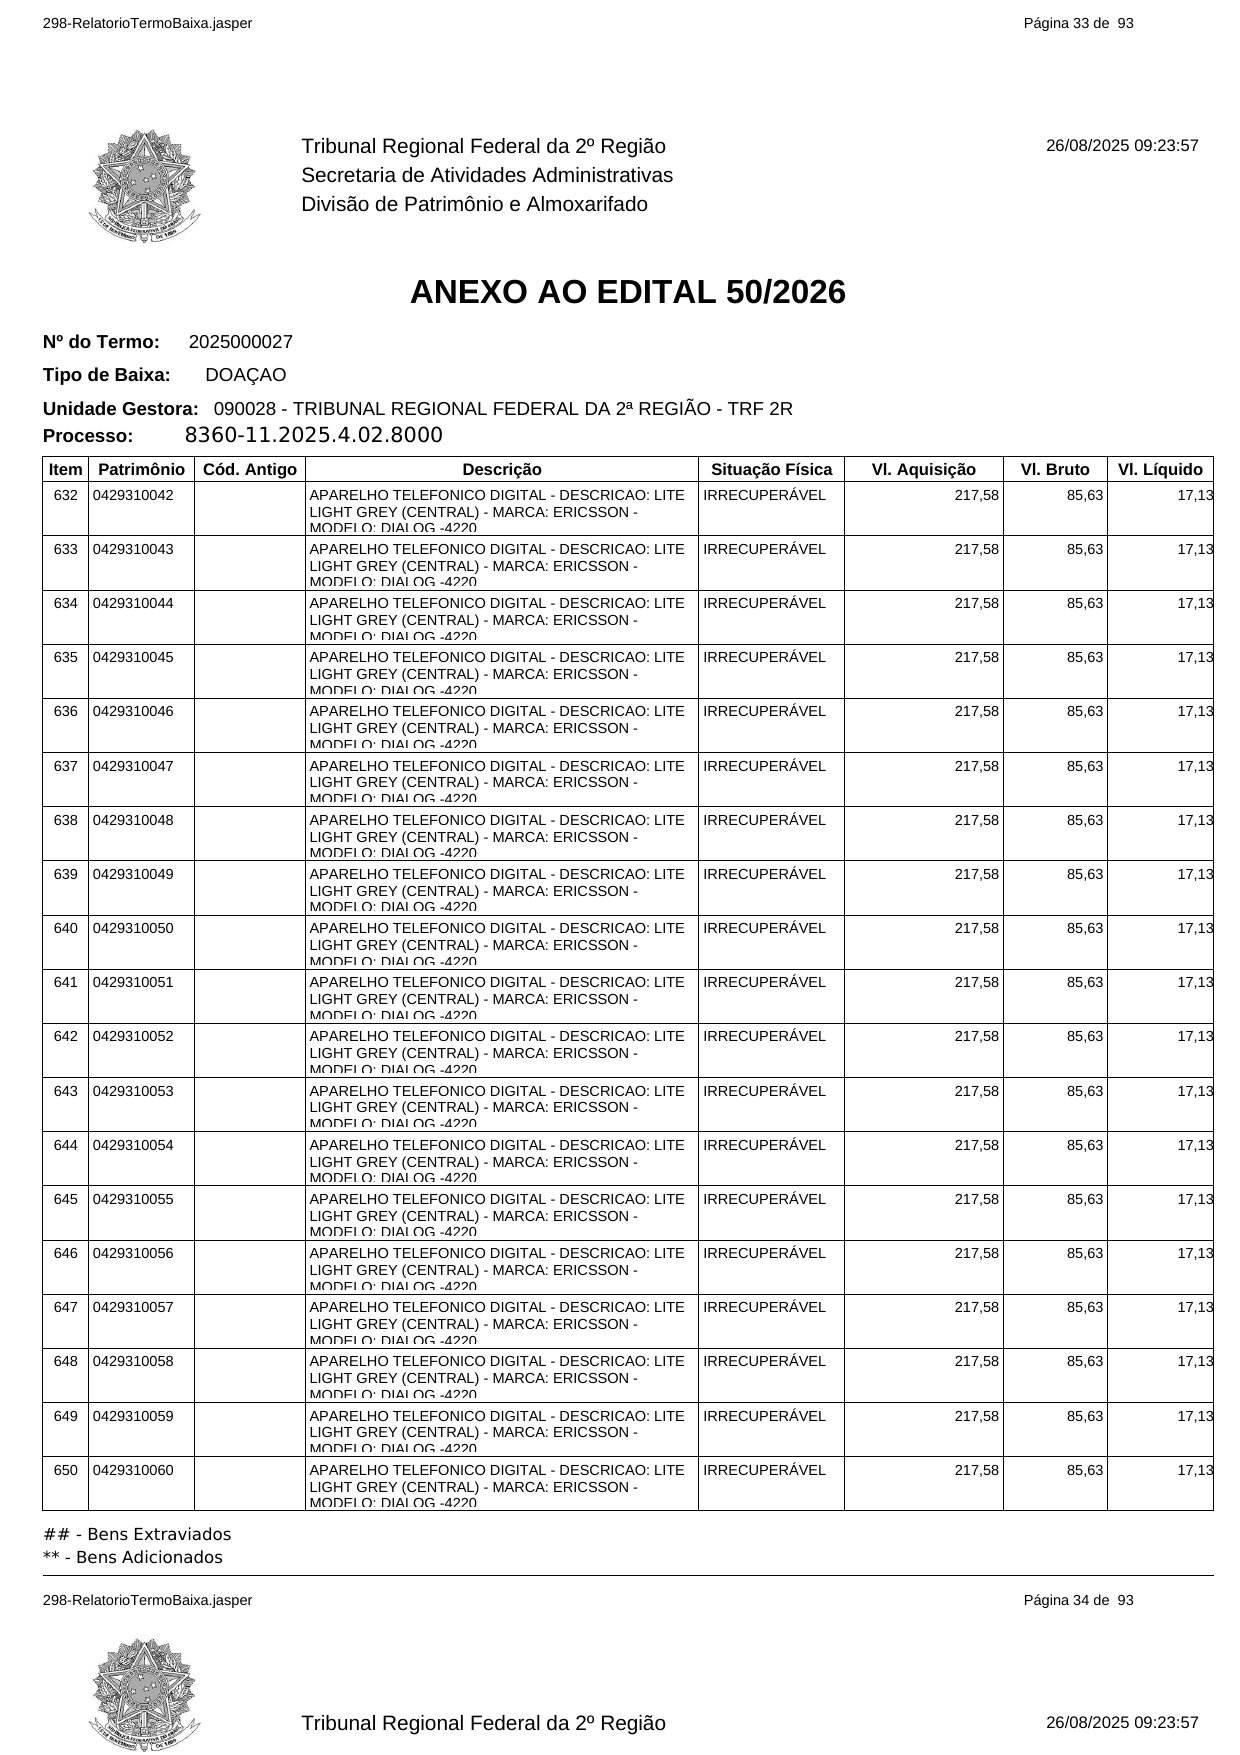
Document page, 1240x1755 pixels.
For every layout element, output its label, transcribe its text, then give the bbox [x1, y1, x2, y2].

table_cell 0429310056 [89, 1241, 194, 1294]
table_cell [305, 1704, 313, 1710]
table_cell [1107, 1511, 1113, 1525]
table_cell [195, 246, 201, 271]
table_cell [693, 33, 699, 127]
table_cell 634 [43, 591, 88, 644]
table_cell 0429310052 [89, 1024, 194, 1077]
table_cell [1003, 0, 1107, 12]
table_cell Tribunal Regional Federal da 2º Região [301, 133, 841, 158]
table_cell [693, 1525, 699, 1546]
table_cell 0429310057 [89, 1295, 194, 1348]
table_cell [693, 1610, 699, 1704]
table_cell [1214, 192, 1240, 217]
table_cell [1209, 1548, 1213, 1569]
table_cell 0429310050 [89, 916, 194, 969]
table_cell [1214, 1131, 1240, 1185]
table_cell [1209, 1577, 1213, 1589]
table_cell [89, 388, 180, 396]
table_cell APARELHO TELEFONICO DIGITAL - DESCRICAO: LITE LIGHT GREY (CENTRAL) - MARCA: ERICSSON - MODELO: DIALOG -4220 [306, 1403, 698, 1456]
table_cell 17,13 [1108, 1403, 1213, 1456]
table_cell Descrição [306, 457, 698, 481]
table_cell [180, 1511, 184, 1525]
table_cell [205, 354, 213, 362]
table_cell [314, 1577, 459, 1589]
table_cell 85,63 [1004, 1403, 1107, 1456]
table_cell IRRECUPERÁVEL [699, 536, 844, 589]
table_cell [1, 1402, 42, 1456]
table_cell [1214, 354, 1240, 362]
table_cell [314, 1569, 459, 1575]
table_cell [286, 33, 301, 127]
table_cell [195, 916, 305, 969]
table_cell 217,58 [845, 1403, 1003, 1456]
table_cell [964, 246, 1003, 271]
table_cell [89, 1610, 180, 1635]
table_cell [1107, 354, 1113, 362]
table_cell [939, 1569, 963, 1575]
table_cell [205, 0, 213, 12]
table_cell [301, 246, 305, 271]
table_cell [897, 1735, 938, 1739]
table_cell [1214, 423, 1240, 448]
table_cell [195, 1349, 305, 1402]
table_cell 0429310055 [89, 1186, 194, 1239]
table_cell APARELHO TELEFONICO DIGITAL - DESCRICAO: LITE LIGHT GREY (CENTRAL) - MARCA: ERICSSON - MODELO: DIALOG -4220 [306, 699, 698, 752]
table_cell [626, 1548, 693, 1569]
table_cell [845, 448, 897, 456]
table_cell [314, 217, 459, 221]
table_cell [1, 860, 42, 914]
table_cell [939, 354, 963, 362]
table_cell [189, 246, 195, 271]
table_cell [1, 313, 43, 329]
table_cell [43, 1569, 88, 1575]
table_cell [1214, 860, 1240, 914]
table_cell [195, 1186, 305, 1239]
table_cell APARELHO TELEFONICO DIGITAL - DESCRICAO: LITE LIGHT GREY (CENTRAL) - MARCA: ERICSSON - MODELO: DIALOG -4220 [306, 807, 698, 860]
table_cell [474, 1610, 626, 1704]
table_cell [314, 33, 459, 127]
table_cell [1, 33, 43, 127]
table_cell [1114, 1548, 1199, 1569]
table_cell [286, 217, 301, 221]
table_cell [1, 806, 42, 860]
table_cell APARELHO TELEFONICO DIGITAL - DESCRICAO: LITE LIGHT GREY (CENTRAL) - MARCA: ERICSSON - MODELO: DIALOG -4220 [306, 1349, 698, 1402]
table_cell [459, 1548, 474, 1569]
table_cell Processo: [43, 423, 180, 448]
table_cell 642 [43, 1024, 88, 1077]
table_cell 0429310043 [89, 536, 194, 589]
table_cell [964, 1610, 1003, 1704]
table_cell [1214, 1569, 1240, 1575]
table_cell [1003, 1569, 1107, 1575]
table_cell IRRECUPERÁVEL [699, 1241, 844, 1294]
table_cell [1214, 1610, 1240, 1704]
table_cell 85,63 [1004, 916, 1107, 969]
table_cell [180, 423, 184, 448]
table_cell [1, 396, 43, 421]
table_cell [897, 354, 938, 362]
table_cell [1214, 1548, 1240, 1569]
table_cell [1214, 1713, 1240, 1733]
table_cell [1209, 396, 1213, 421]
table_cell Tipo de Baixa: [43, 363, 201, 387]
table_cell 650 [43, 1457, 88, 1510]
table_cell [1114, 1704, 1199, 1710]
table_cell [939, 188, 963, 192]
table_cell [459, 1525, 474, 1546]
table_cell [474, 448, 626, 456]
table_cell IRRECUPERÁVEL [699, 861, 844, 914]
table_cell [474, 1577, 626, 1589]
table_cell [214, 246, 286, 271]
table_cell [205, 33, 213, 127]
table_cell [1214, 1023, 1240, 1077]
table_cell 85,63 [1004, 591, 1107, 644]
table_cell [699, 1590, 841, 1610]
table_cell [1214, 1294, 1240, 1348]
table_cell [1003, 313, 1107, 329]
table_cell IRRECUPERÁVEL [699, 591, 844, 644]
table_cell [897, 33, 938, 127]
table_cell 26/08/2025 09:23:57 [939, 135, 1199, 156]
table_cell [1, 158, 42, 162]
table_cell 647 [43, 1295, 88, 1348]
table_cell [1, 1704, 42, 1710]
table_cell 17,13 [1108, 1295, 1213, 1348]
table_cell [1214, 1510, 1240, 1525]
table_cell [474, 217, 626, 221]
table_cell [195, 313, 201, 329]
table_cell [897, 1713, 938, 1733]
table_cell [626, 448, 693, 456]
table_cell [286, 135, 301, 156]
table_cell IRRECUPERÁVEL [699, 699, 844, 752]
table_cell [699, 1610, 841, 1704]
table_cell [286, 163, 301, 187]
table_cell [89, 354, 180, 362]
table_cell [626, 1577, 693, 1589]
table_cell [314, 1511, 459, 1525]
table_cell [214, 388, 286, 396]
table_cell [195, 482, 305, 535]
table_cell [195, 1457, 305, 1510]
table_cell [89, 1511, 180, 1525]
table_cell 85,63 [1004, 1295, 1107, 1348]
table_cell [693, 1590, 699, 1610]
table_cell [89, 0, 180, 12]
table_cell 85,63 [1004, 807, 1107, 860]
table_cell [841, 135, 845, 156]
table_cell [1003, 1704, 1107, 1710]
table_cell [897, 329, 938, 354]
table_cell [1, 698, 42, 752]
table_cell [205, 1577, 213, 1589]
table_cell [474, 158, 626, 162]
table_cell [939, 127, 963, 133]
table_cell 633 [43, 536, 88, 589]
table_cell [314, 188, 459, 192]
table_cell [897, 1577, 938, 1589]
table_cell 217,58 [845, 1186, 1003, 1239]
table_cell [1209, 1525, 1213, 1546]
table_cell [699, 1511, 841, 1525]
table_cell [626, 354, 693, 362]
table_cell [845, 217, 897, 221]
table_cell [897, 1569, 938, 1575]
table_cell [1214, 1735, 1240, 1739]
table_cell [939, 246, 963, 271]
table_cell [214, 1610, 286, 1704]
table_cell ## - Bens Extraviados [43, 1525, 313, 1546]
table_cell [201, 1511, 205, 1525]
table_cell [301, 1511, 305, 1525]
table_cell [314, 1525, 459, 1546]
table_cell [1, 163, 42, 187]
table_cell 217,58 [845, 699, 1003, 752]
table_cell [195, 536, 305, 589]
table_cell [286, 192, 301, 217]
table_cell [939, 329, 963, 354]
table_cell [897, 246, 938, 271]
table_cell [964, 313, 1003, 329]
table_cell [1, 1240, 42, 1294]
table_cell [626, 217, 693, 221]
table_cell [1199, 158, 1209, 162]
table_cell 0429310054 [89, 1132, 194, 1185]
table_cell [1107, 1610, 1113, 1704]
table_cell 17,13 [1108, 591, 1213, 644]
table_cell [205, 1610, 213, 1635]
table_cell [214, 0, 286, 12]
table_cell IRRECUPERÁVEL [699, 753, 844, 806]
table_cell [459, 1511, 474, 1525]
table_cell IRRECUPERÁVEL [699, 916, 844, 969]
table_cell [1214, 13, 1240, 33]
table_cell [1003, 1610, 1107, 1704]
table_cell [286, 158, 301, 162]
table_cell 0429310048 [89, 807, 194, 860]
table_cell [1214, 217, 1240, 221]
table_cell [43, 313, 88, 329]
table_cell Vl. Líquido [1108, 457, 1213, 481]
table_cell [314, 354, 459, 362]
table_cell [1, 1023, 42, 1077]
table_cell 0429310045 [89, 645, 194, 698]
table_cell [180, 246, 184, 271]
table_cell [180, 313, 184, 329]
table_cell [195, 1132, 305, 1185]
table_cell [286, 1735, 301, 1739]
table_cell 85,63 [1004, 1132, 1107, 1185]
table_cell [201, 363, 205, 387]
table_cell [841, 1511, 845, 1525]
table_cell [1214, 396, 1240, 421]
table_cell [626, 127, 693, 133]
table_cell [939, 217, 963, 221]
table_cell [845, 127, 897, 133]
table_cell [314, 0, 459, 12]
table_cell 090028 - TRIBUNAL REGIONAL FEDERAL DA 2ª REGIÃO - TRF 2R [214, 396, 1209, 421]
table_cell [626, 1704, 693, 1710]
table_cell [939, 158, 963, 162]
table_cell 0429310044 [89, 591, 194, 644]
table_cell [897, 313, 938, 329]
table_cell [314, 1610, 459, 1704]
table_cell [301, 221, 1213, 246]
table_cell Divisão de Patrimônio e Almoxarifado [301, 192, 1213, 217]
table_cell [474, 1735, 626, 1739]
table_cell 217,58 [845, 1295, 1003, 1348]
table_cell [1199, 127, 1209, 133]
table_cell 17,13 [1108, 1241, 1213, 1294]
table_cell [1, 590, 42, 644]
table_cell [314, 158, 459, 162]
table_cell 17,13 [1108, 536, 1213, 589]
table_cell 0429310060 [89, 1457, 194, 1510]
table_cell [1107, 329, 1113, 354]
table_cell [964, 388, 1003, 396]
table_cell [845, 188, 897, 192]
table_cell [1, 969, 42, 1023]
table_cell 85,63 [1004, 536, 1107, 589]
table_cell [459, 1735, 474, 1739]
table_cell [474, 1511, 626, 1525]
table_cell [286, 1704, 301, 1710]
table_cell 217,58 [845, 1349, 1003, 1402]
table_cell [845, 313, 897, 329]
table_cell 85,63 [1004, 861, 1107, 914]
table_cell [626, 1525, 693, 1546]
table_cell [195, 1024, 305, 1077]
table_cell 2025000027 [189, 329, 459, 354]
table_cell [1, 1294, 42, 1348]
table_cell [1199, 1577, 1209, 1589]
table_cell [1199, 1704, 1209, 1710]
table_cell 0429310059 [89, 1403, 194, 1456]
table_cell [305, 1569, 313, 1575]
table_cell ** - Bens Adicionados [43, 1548, 313, 1569]
table_cell [841, 1525, 845, 1546]
table_cell [1, 188, 42, 192]
table_cell APARELHO TELEFONICO DIGITAL - DESCRICAO: LITE LIGHT GREY (CENTRAL) - MARCA: ERICSSON - MODELO: DIALOG -4220 [306, 645, 698, 698]
table_cell [189, 1610, 195, 1635]
table_cell [1003, 448, 1107, 456]
table_cell [459, 313, 474, 329]
table_cell [964, 1577, 1003, 1589]
table_cell [195, 699, 305, 752]
table_cell [964, 217, 1003, 221]
table_cell [1199, 135, 1209, 156]
table_cell [1199, 1735, 1209, 1739]
table_cell APARELHO TELEFONICO DIGITAL - DESCRICAO: LITE LIGHT GREY (CENTRAL) - MARCA: ERICSSON - MODELO: DIALOG -4220 [306, 591, 698, 644]
table_cell [897, 388, 938, 396]
table_cell [964, 158, 1003, 162]
table_cell APARELHO TELEFONICO DIGITAL - DESCRICAO: LITE LIGHT GREY (CENTRAL) - MARCA: ERICSSON - MODELO: DIALOG -4220 [306, 536, 698, 589]
table_cell [626, 1569, 693, 1575]
table_cell [1, 1548, 43, 1569]
table_cell [195, 861, 305, 914]
table_cell [1003, 33, 1107, 127]
table_cell [1214, 915, 1240, 969]
table_cell IRRECUPERÁVEL [699, 1024, 844, 1077]
table_cell [314, 313, 459, 329]
table_cell 217,58 [845, 970, 1003, 1023]
table_cell [1209, 1610, 1213, 1704]
table_cell [89, 1569, 180, 1575]
table_cell [1, 1348, 42, 1402]
table_cell [43, 1610, 88, 1635]
table_cell [693, 448, 699, 456]
table_cell [897, 1511, 938, 1525]
table_cell [195, 753, 305, 806]
table_cell 217,58 [845, 753, 1003, 806]
table_cell [1214, 1525, 1240, 1546]
table_cell [286, 127, 301, 133]
table_cell [1, 127, 42, 133]
table_cell [964, 0, 1003, 12]
table_cell [964, 1704, 1003, 1710]
table_cell [1214, 329, 1240, 354]
table_cell [841, 33, 845, 127]
table_cell [1, 1735, 42, 1739]
table_cell [286, 0, 301, 12]
table_cell APARELHO TELEFONICO DIGITAL - DESCRICAO: LITE LIGHT GREY (CENTRAL) - MARCA: ERICSSON - MODELO: DIALOG -4220 [306, 970, 698, 1023]
table_cell 17,13 [1108, 1186, 1213, 1239]
table_cell [964, 1525, 1003, 1546]
table_cell [214, 354, 286, 362]
table_cell Vl. Aquisição [845, 457, 1003, 481]
table_cell [305, 388, 313, 396]
table_cell [897, 135, 938, 156]
table_cell [1, 1510, 43, 1525]
table_cell [1003, 127, 1107, 133]
table_cell APARELHO TELEFONICO DIGITAL - DESCRICAO: LITE LIGHT GREY (CENTRAL) - MARCA: ERICSSON - MODELO: DIALOG -4220 [306, 1457, 698, 1510]
table_cell 298-RelatorioTermoBaixa.jasper [43, 13, 693, 33]
table_cell 638 [43, 807, 88, 860]
table_cell APARELHO TELEFONICO DIGITAL - DESCRICAO: LITE LIGHT GREY (CENTRAL) - MARCA: ERICSSON - MODELO: DIALOG -4220 [306, 916, 698, 969]
table_cell [1, 1077, 42, 1131]
table_cell 17,13 [1108, 861, 1213, 914]
table_cell [1214, 158, 1240, 162]
table_cell 85,63 [1004, 753, 1107, 806]
table_cell [1003, 354, 1107, 362]
table_cell [1114, 1577, 1199, 1589]
table_cell [459, 388, 474, 396]
table_cell IRRECUPERÁVEL [699, 1132, 844, 1185]
table_cell [305, 1577, 313, 1589]
table_cell [626, 1511, 693, 1525]
table_cell [699, 1735, 841, 1739]
table_cell [305, 448, 313, 456]
table_cell [214, 1511, 286, 1525]
table_cell [699, 188, 841, 192]
table_cell [845, 1704, 897, 1710]
table_cell [939, 313, 963, 329]
table_cell [286, 313, 301, 329]
table_cell APARELHO TELEFONICO DIGITAL - DESCRICAO: LITE LIGHT GREY (CENTRAL) - MARCA: ERICSSON - MODELO: DIALOG -4220 [306, 861, 698, 914]
table_cell 649 [43, 1403, 88, 1456]
table_cell [314, 448, 459, 456]
table_cell 298-RelatorioTermoBaixa.jasper [43, 1590, 693, 1610]
table_cell [897, 188, 938, 192]
table_cell 17,13 [1108, 807, 1213, 860]
table_cell [1, 388, 43, 396]
table_cell 93 [1114, 13, 1213, 33]
table_cell IRRECUPERÁVEL [699, 970, 844, 1023]
table_cell [195, 1078, 305, 1131]
table_cell [43, 33, 88, 127]
table_cell 85,63 [1004, 1349, 1107, 1402]
table_cell [201, 1577, 205, 1589]
table_cell [897, 1590, 938, 1610]
table_cell [693, 1548, 699, 1569]
table_cell Situação Física [699, 457, 844, 481]
table_cell [474, 127, 626, 133]
table_cell 17,13 [1108, 482, 1213, 535]
table_cell 17,13 [1108, 916, 1213, 969]
table_cell [1199, 217, 1209, 221]
table_cell [1214, 1185, 1240, 1239]
table_cell [43, 354, 88, 362]
table_cell APARELHO TELEFONICO DIGITAL - DESCRICAO: LITE LIGHT GREY (CENTRAL) - MARCA: ERICSSON - MODELO: DIALOG -4220 [306, 1295, 698, 1348]
table_cell [964, 1735, 1003, 1739]
table_cell [897, 1548, 938, 1569]
table_cell [626, 313, 693, 329]
table_cell [845, 13, 897, 33]
table_cell [841, 0, 845, 12]
table_cell [841, 246, 845, 271]
table_cell [205, 1511, 213, 1525]
table_cell [195, 388, 201, 396]
table_cell [1107, 1577, 1113, 1589]
table_cell [699, 1569, 841, 1575]
table_cell [474, 1704, 626, 1710]
table_cell [459, 1610, 474, 1704]
table_cell 0429310047 [89, 753, 194, 806]
table_cell [1, 0, 43, 12]
table_cell [626, 158, 693, 162]
table_cell [180, 0, 184, 12]
table_cell [897, 13, 938, 33]
table_cell [845, 33, 897, 127]
table_cell [1, 329, 43, 354]
table_cell [459, 1577, 474, 1589]
table_cell [195, 1511, 201, 1525]
table_cell 85,63 [1004, 970, 1107, 1023]
table_cell [459, 329, 474, 354]
table_cell [1114, 1569, 1199, 1575]
table_cell 0429310058 [89, 1349, 194, 1402]
table_cell [699, 33, 841, 127]
table_cell [180, 33, 184, 127]
table_cell [89, 33, 180, 127]
table_cell [1, 246, 43, 271]
table_cell [1, 1590, 43, 1610]
table_cell 217,58 [845, 1241, 1003, 1294]
table_cell [1, 13, 43, 33]
table_cell [214, 448, 286, 456]
table_cell [845, 1713, 897, 1733]
table_cell [1107, 1548, 1113, 1569]
table_cell [1214, 806, 1240, 860]
table_cell Vl. Bruto [1004, 457, 1107, 481]
table_cell [845, 0, 897, 12]
table_cell [1, 535, 42, 589]
table_cell 0429310046 [89, 699, 194, 752]
table_cell [939, 388, 963, 396]
table_cell [1114, 354, 1199, 362]
table_cell [699, 217, 841, 221]
table_cell 217,58 [845, 591, 1003, 644]
table_cell [845, 1569, 897, 1575]
table_cell [1, 135, 42, 156]
table_cell [626, 1610, 693, 1704]
table_cell [43, 448, 88, 456]
table_cell [305, 313, 313, 329]
table_cell [43, 1577, 88, 1589]
table_cell [1199, 329, 1209, 354]
table_cell [1199, 0, 1209, 12]
table_cell APARELHO TELEFONICO DIGITAL - DESCRICAO: LITE LIGHT GREY (CENTRAL) - MARCA: ERICSSON - MODELO: DIALOG -4220 [306, 1241, 698, 1294]
table_cell [964, 448, 1003, 456]
table_cell 217,58 [845, 1078, 1003, 1131]
table_cell [286, 448, 301, 456]
table_cell [1214, 752, 1240, 806]
table_cell [1209, 0, 1213, 12]
table_cell [1214, 448, 1240, 456]
table_cell 646 [43, 1241, 88, 1294]
table_cell [1214, 1240, 1240, 1294]
table_cell 0429310051 [89, 970, 194, 1023]
table_cell [189, 313, 195, 329]
table_cell [845, 1511, 897, 1525]
table_cell [286, 354, 301, 362]
table_cell [845, 1548, 897, 1569]
table_cell [626, 1735, 693, 1739]
table_cell [189, 1577, 195, 1589]
table_cell [1209, 313, 1213, 329]
table_cell [693, 388, 699, 396]
table_cell [964, 33, 1003, 127]
table_cell [1, 644, 42, 698]
table_cell [1214, 969, 1240, 1023]
table_cell APARELHO TELEFONICO DIGITAL - DESCRICAO: LITE LIGHT GREY (CENTRAL) - MARCA: ERICSSON - MODELO: DIALOG -4220 [306, 1078, 698, 1131]
table_cell [841, 1577, 845, 1589]
table_cell [1199, 1511, 1209, 1525]
table_cell 217,58 [845, 536, 1003, 589]
table_cell [214, 1569, 286, 1575]
table_cell [314, 127, 459, 133]
table_cell [699, 246, 841, 271]
table_cell [1, 354, 43, 362]
table_cell [201, 246, 205, 271]
table_cell [1214, 1577, 1240, 1589]
table_cell 17,13 [1108, 1132, 1213, 1185]
table_cell [195, 1577, 201, 1589]
table_cell [1, 1610, 43, 1704]
table_cell IRRECUPERÁVEL [699, 1457, 844, 1510]
table_cell 217,58 [845, 861, 1003, 914]
table_cell [43, 388, 88, 396]
table_cell [459, 246, 474, 271]
table_cell [1003, 388, 1107, 396]
table_cell [301, 1610, 305, 1704]
table_cell [1214, 535, 1240, 589]
table_cell 635 [43, 645, 88, 698]
table_cell [459, 127, 474, 133]
table_cell [184, 0, 188, 12]
table_cell [626, 33, 693, 127]
table_cell [1214, 127, 1240, 133]
table_cell [1214, 221, 1240, 246]
table_cell [1, 192, 42, 217]
table_cell [180, 1610, 184, 1635]
table_cell [1214, 33, 1240, 127]
table_cell [1, 271, 43, 312]
table_cell IRRECUPERÁVEL [699, 1349, 844, 1402]
table_cell Unidade Gestora: [43, 396, 213, 421]
table_cell [1, 456, 42, 481]
table_cell [699, 1577, 841, 1589]
table_cell [1199, 1525, 1209, 1546]
table_cell 0429310053 [89, 1078, 194, 1131]
table_cell [195, 448, 201, 456]
table_cell [1003, 1548, 1107, 1569]
table_cell [1114, 329, 1199, 354]
table_cell 217,58 [845, 1024, 1003, 1077]
table_cell [1214, 1348, 1240, 1402]
table_cell Tribunal Regional Federal da 2º Região [301, 1710, 841, 1735]
table_cell [1214, 698, 1240, 752]
table_cell APARELHO TELEFONICO DIGITAL - DESCRICAO: LITE LIGHT GREY (CENTRAL) - MARCA: ERICSSON - MODELO: DIALOG -4220 [306, 1186, 698, 1239]
table_cell [699, 158, 841, 162]
table_cell [184, 1511, 188, 1525]
table_cell [286, 388, 301, 396]
table_cell 85,63 [1004, 1457, 1107, 1510]
table_cell [89, 313, 180, 329]
table_cell 641 [43, 970, 88, 1023]
table_cell [626, 388, 693, 396]
table_cell [939, 0, 963, 12]
table_cell [189, 1511, 195, 1525]
table_cell [201, 33, 205, 127]
table_cell [1114, 217, 1199, 221]
table_cell [1114, 1525, 1199, 1546]
table_cell 643 [43, 1078, 88, 1131]
table_cell [474, 1569, 626, 1575]
table_cell [214, 1577, 286, 1589]
table_cell [964, 188, 1003, 192]
table_cell 17,13 [1108, 1078, 1213, 1131]
table_cell [699, 0, 841, 12]
table_cell IRRECUPERÁVEL [699, 482, 844, 535]
table_cell [301, 0, 305, 12]
table_cell 17,13 [1108, 1349, 1213, 1402]
table_cell [1214, 388, 1240, 396]
table_cell [699, 313, 841, 329]
table_cell [184, 33, 188, 127]
table_cell [195, 645, 305, 698]
table_cell [1214, 1456, 1240, 1510]
table_cell APARELHO TELEFONICO DIGITAL - DESCRICAO: LITE LIGHT GREY (CENTRAL) - MARCA: ERICSSON - MODELO: DIALOG -4220 [306, 1024, 698, 1077]
table_cell [205, 1569, 213, 1575]
table_cell [43, 0, 88, 12]
table_cell [841, 1548, 845, 1569]
table_cell [459, 33, 474, 127]
table_cell [1114, 388, 1199, 396]
table_cell [474, 1525, 626, 1546]
table_cell IRRECUPERÁVEL [699, 645, 844, 698]
table_cell [1114, 33, 1199, 127]
table_cell [305, 246, 313, 271]
table_cell [305, 33, 313, 127]
table_cell [1199, 1713, 1209, 1733]
table_cell [1209, 135, 1213, 156]
table_cell [43, 246, 88, 271]
table_cell [841, 1590, 845, 1610]
table_cell [1114, 1735, 1199, 1739]
table_cell 217,58 [845, 1457, 1003, 1510]
table_cell [1003, 246, 1107, 271]
table_cell [1, 481, 42, 535]
table_cell [1214, 481, 1240, 535]
table_cell [305, 0, 313, 12]
table_cell [1114, 246, 1199, 271]
table_cell [897, 1704, 938, 1710]
table_cell [459, 1704, 474, 1710]
table_cell 85,63 [1004, 1078, 1107, 1131]
table_cell [286, 1610, 301, 1704]
table_cell [184, 313, 188, 329]
table_cell [939, 1735, 963, 1739]
table_cell 644 [43, 1132, 88, 1185]
table_cell Cód. Antigo [195, 457, 305, 481]
table_cell [189, 33, 195, 127]
table_cell [245, 127, 286, 246]
table_cell APARELHO TELEFONICO DIGITAL - DESCRICAO: LITE LIGHT GREY (CENTRAL) - MARCA: ERICSSON - MODELO: DIALOG -4220 [306, 482, 698, 535]
table_cell [314, 388, 459, 396]
table_cell [1107, 1525, 1113, 1546]
table_cell [845, 246, 897, 271]
table_cell [305, 1610, 313, 1704]
table_cell [845, 1610, 897, 1704]
table_cell [845, 1525, 897, 1546]
table_cell [189, 448, 195, 456]
table_cell [1209, 246, 1213, 271]
table_cell [305, 127, 313, 133]
table_cell [459, 188, 474, 192]
table_cell [1114, 127, 1199, 133]
table_cell [474, 313, 626, 329]
table_cell [305, 354, 313, 362]
table_cell [1107, 33, 1113, 127]
table_cell [964, 1511, 1003, 1525]
table_cell [1107, 313, 1113, 329]
table_cell Patrimônio [89, 457, 194, 481]
table_cell [841, 13, 845, 33]
table_cell IRRECUPERÁVEL [699, 1186, 844, 1239]
table_cell APARELHO TELEFONICO DIGITAL - DESCRICAO: LITE LIGHT GREY (CENTRAL) - MARCA: ERICSSON - MODELO: DIALOG -4220 [306, 1132, 698, 1185]
table_cell [195, 1241, 305, 1294]
table_cell [964, 329, 1003, 354]
table_cell 17,13 [1108, 645, 1213, 698]
table_cell [195, 591, 305, 644]
table_cell 17,13 [1108, 1024, 1213, 1077]
table_cell [693, 246, 699, 271]
table_cell 639 [43, 861, 88, 914]
table_cell [1107, 448, 1113, 456]
table_cell 85,63 [1004, 1186, 1107, 1239]
table_cell [1, 1569, 43, 1575]
table_cell [693, 354, 699, 362]
table_cell [699, 448, 841, 456]
table_cell [845, 135, 897, 156]
table_cell [897, 1610, 938, 1704]
table_cell [845, 1577, 897, 1589]
table_cell 17,13 [1108, 699, 1213, 752]
table_cell [1214, 1077, 1240, 1131]
table_cell [964, 1569, 1003, 1575]
table_cell [286, 1569, 301, 1575]
table_cell [1, 1577, 43, 1589]
table_cell [1, 217, 42, 221]
table_cell 217,58 [845, 807, 1003, 860]
table_cell Secretaria de Atividades Administrativas [301, 163, 1213, 187]
table_cell [939, 448, 963, 456]
table_cell [314, 1704, 459, 1710]
table_cell 85,63 [1004, 482, 1107, 535]
table_cell [89, 448, 180, 456]
table_cell [1, 752, 42, 806]
table_cell [1199, 354, 1209, 362]
table_cell 0429310049 [89, 861, 194, 914]
table_cell [693, 0, 699, 12]
table_cell IRRECUPERÁVEL [699, 1403, 844, 1456]
table_cell [845, 1590, 897, 1610]
table_cell Nº do Termo: [43, 329, 188, 354]
table_cell 17,13 [1108, 1457, 1213, 1510]
table_cell 85,63 [1004, 645, 1107, 698]
table_cell [474, 188, 626, 192]
table_cell [474, 33, 626, 127]
table_cell [201, 313, 205, 329]
table_cell [626, 246, 693, 271]
table_cell [1, 221, 42, 246]
table_cell [195, 33, 201, 127]
table_cell [459, 217, 474, 221]
table_cell [1199, 1610, 1209, 1704]
table_cell [897, 127, 938, 133]
table_cell [305, 1511, 313, 1525]
table_cell [964, 354, 1003, 362]
table_cell IRRECUPERÁVEL [699, 1295, 844, 1348]
table_cell [1114, 1511, 1199, 1525]
table_cell [195, 1610, 201, 1635]
table_cell 93 [1114, 1590, 1213, 1610]
table_cell [1003, 188, 1107, 192]
table_cell [626, 329, 897, 354]
table_cell [699, 388, 841, 396]
table_cell [1199, 388, 1209, 396]
table_cell [964, 127, 1003, 133]
table_cell [1214, 1590, 1240, 1610]
table_cell [286, 221, 301, 246]
table_cell [301, 313, 305, 329]
table_cell [1214, 1704, 1240, 1710]
table_cell [1199, 188, 1209, 192]
table_cell [1114, 158, 1199, 162]
table_cell [1003, 158, 1107, 162]
table_cell 85,63 [1004, 1241, 1107, 1294]
table_cell [1003, 1511, 1107, 1525]
table_cell [189, 388, 195, 396]
table_cell [897, 0, 938, 12]
table_cell [1114, 448, 1199, 456]
table_cell [1, 1713, 42, 1733]
table_cell [693, 313, 699, 329]
table_cell Item [43, 457, 88, 481]
table_cell [214, 33, 286, 127]
table_cell [1003, 1735, 1107, 1739]
table_cell [1107, 0, 1113, 12]
table_cell [939, 1704, 963, 1710]
table_cell [1114, 1610, 1199, 1704]
table_cell [195, 1295, 305, 1348]
table_cell [626, 0, 693, 12]
table_cell [1199, 313, 1209, 329]
table_cell [195, 970, 305, 1023]
table_cell [1214, 188, 1240, 192]
table_cell [205, 388, 213, 396]
table_cell [699, 127, 841, 133]
table_cell [180, 1577, 184, 1589]
table_cell [939, 1525, 963, 1546]
table_cell [964, 1548, 1003, 1569]
table_cell [201, 1610, 205, 1635]
table_cell [286, 1511, 301, 1525]
table_cell 632 [43, 482, 88, 535]
table_cell [1199, 246, 1209, 271]
table_cell [195, 1403, 305, 1456]
table_cell [1, 363, 43, 387]
table_cell [939, 1577, 963, 1589]
table_cell APARELHO TELEFONICO DIGITAL - DESCRICAO: LITE LIGHT GREY (CENTRAL) - MARCA: ERICSSON - MODELO: DIALOG -4220 [306, 753, 698, 806]
table_cell [1214, 1402, 1240, 1456]
table_cell 217,58 [845, 645, 1003, 698]
table_cell [845, 388, 897, 396]
table_cell [474, 329, 626, 354]
table_cell [1, 915, 42, 969]
table_cell 85,63 [1004, 1024, 1107, 1077]
table_cell [1199, 33, 1209, 127]
table_cell [693, 1577, 699, 1589]
table_cell [184, 1610, 188, 1635]
table_cell 8360-11.2025.4.02.8000 [184, 423, 1213, 448]
table_cell [693, 1511, 699, 1525]
table_cell [845, 354, 897, 362]
table_cell [1214, 163, 1240, 187]
table_cell [1209, 33, 1213, 127]
table_cell [1214, 271, 1240, 312]
table_cell [897, 217, 938, 221]
table_cell [301, 33, 305, 127]
table_cell [1214, 363, 1240, 387]
table_cell [1, 1185, 42, 1239]
table_cell [459, 354, 474, 362]
table_cell 636 [43, 699, 88, 752]
table_cell [195, 354, 201, 362]
table_cell [939, 1610, 963, 1704]
table_cell [1209, 1511, 1213, 1525]
table_cell [699, 13, 841, 33]
table_cell 648 [43, 1349, 88, 1402]
table_cell [184, 1577, 188, 1589]
table_cell [897, 448, 938, 456]
table_cell [1, 448, 43, 456]
table_cell [1199, 1548, 1209, 1569]
table_cell [205, 448, 213, 456]
table_cell [1199, 448, 1209, 456]
table_cell [1214, 135, 1240, 156]
table_cell [897, 1525, 938, 1546]
table_cell [845, 158, 897, 162]
table_cell [939, 1511, 963, 1525]
table_cell [205, 246, 213, 271]
table_cell [459, 158, 474, 162]
table_cell [1214, 313, 1240, 329]
table_cell [1107, 246, 1113, 271]
table_cell 217,58 [845, 916, 1003, 969]
table_cell [1003, 217, 1107, 221]
table_cell [939, 33, 963, 127]
table_cell [314, 1735, 459, 1739]
table_cell [195, 0, 201, 12]
table_cell 0429310042 [89, 482, 194, 535]
table_cell IRRECUPERÁVEL [699, 1078, 844, 1131]
table_cell 640 [43, 916, 88, 969]
table_cell [474, 388, 626, 396]
table_cell [939, 1590, 963, 1610]
table_cell [841, 1610, 845, 1704]
table_cell [286, 1577, 301, 1589]
table_cell [1, 1456, 42, 1510]
table_cell [1214, 456, 1240, 481]
table_cell [1, 423, 43, 448]
table_cell [699, 1525, 841, 1546]
table_cell [1209, 329, 1213, 354]
table_cell 637 [43, 753, 88, 806]
table_cell [301, 1577, 305, 1589]
table_cell [89, 1577, 180, 1589]
table_cell [693, 13, 699, 33]
table_cell [1003, 1577, 1107, 1589]
table_cell [89, 246, 180, 271]
table_cell [205, 313, 213, 329]
table_cell [841, 313, 845, 329]
table_cell ANEXO AO EDITAL 50/2026 [43, 271, 1213, 312]
table_cell [286, 246, 301, 271]
table_cell [699, 1548, 841, 1569]
table_cell [189, 0, 195, 12]
table_cell [1214, 0, 1240, 12]
table_cell [1003, 1525, 1107, 1546]
table_cell [699, 1704, 841, 1710]
table_cell [43, 1511, 88, 1525]
table_cell [939, 13, 963, 33]
table_cell [1199, 1569, 1209, 1575]
table_cell [897, 158, 938, 162]
table_cell [1214, 590, 1240, 644]
table_cell 17,13 [1108, 970, 1213, 1023]
table_cell [939, 1548, 963, 1569]
table_cell [189, 354, 195, 362]
table_cell [1, 1525, 43, 1546]
table_cell [699, 354, 841, 362]
table_cell [474, 1548, 626, 1569]
table_cell [1114, 0, 1199, 12]
table_cell [286, 1713, 301, 1733]
table_cell 26/08/2025 09:23:57 [939, 1713, 1199, 1733]
table_cell Página 34 de [964, 1590, 1113, 1610]
table_cell Página 33 de [964, 13, 1113, 33]
table_cell [459, 0, 474, 12]
table_cell [474, 246, 626, 271]
table_cell [474, 0, 626, 12]
table_cell [195, 807, 305, 860]
table_cell [184, 246, 188, 271]
table_cell 217,58 [845, 1132, 1003, 1185]
table_cell [314, 1548, 459, 1569]
table_cell [245, 1704, 286, 1739]
table_cell [459, 448, 474, 456]
table_cell [1214, 644, 1240, 698]
table_cell 85,63 [1004, 699, 1107, 752]
table_cell [459, 1569, 474, 1575]
table_cell 17,13 [1108, 753, 1213, 806]
table_cell 645 [43, 1186, 88, 1239]
table_cell [314, 246, 459, 271]
table_cell [201, 0, 205, 12]
table_cell [1114, 313, 1199, 329]
table_cell [1114, 188, 1199, 192]
table_cell IRRECUPERÁVEL [699, 807, 844, 860]
table_cell [845, 1735, 897, 1739]
table_cell [474, 354, 626, 362]
table_cell 217,58 [845, 482, 1003, 535]
table_cell [1107, 388, 1113, 396]
table_cell [214, 313, 286, 329]
table_cell [1209, 1713, 1213, 1733]
table_cell [1, 1131, 42, 1185]
table_cell [1003, 329, 1107, 354]
table_cell DOAÇAO [205, 363, 1213, 387]
table_cell [286, 188, 301, 192]
table_cell [626, 188, 693, 192]
table_cell [1214, 246, 1240, 271]
table_cell [841, 1713, 845, 1733]
